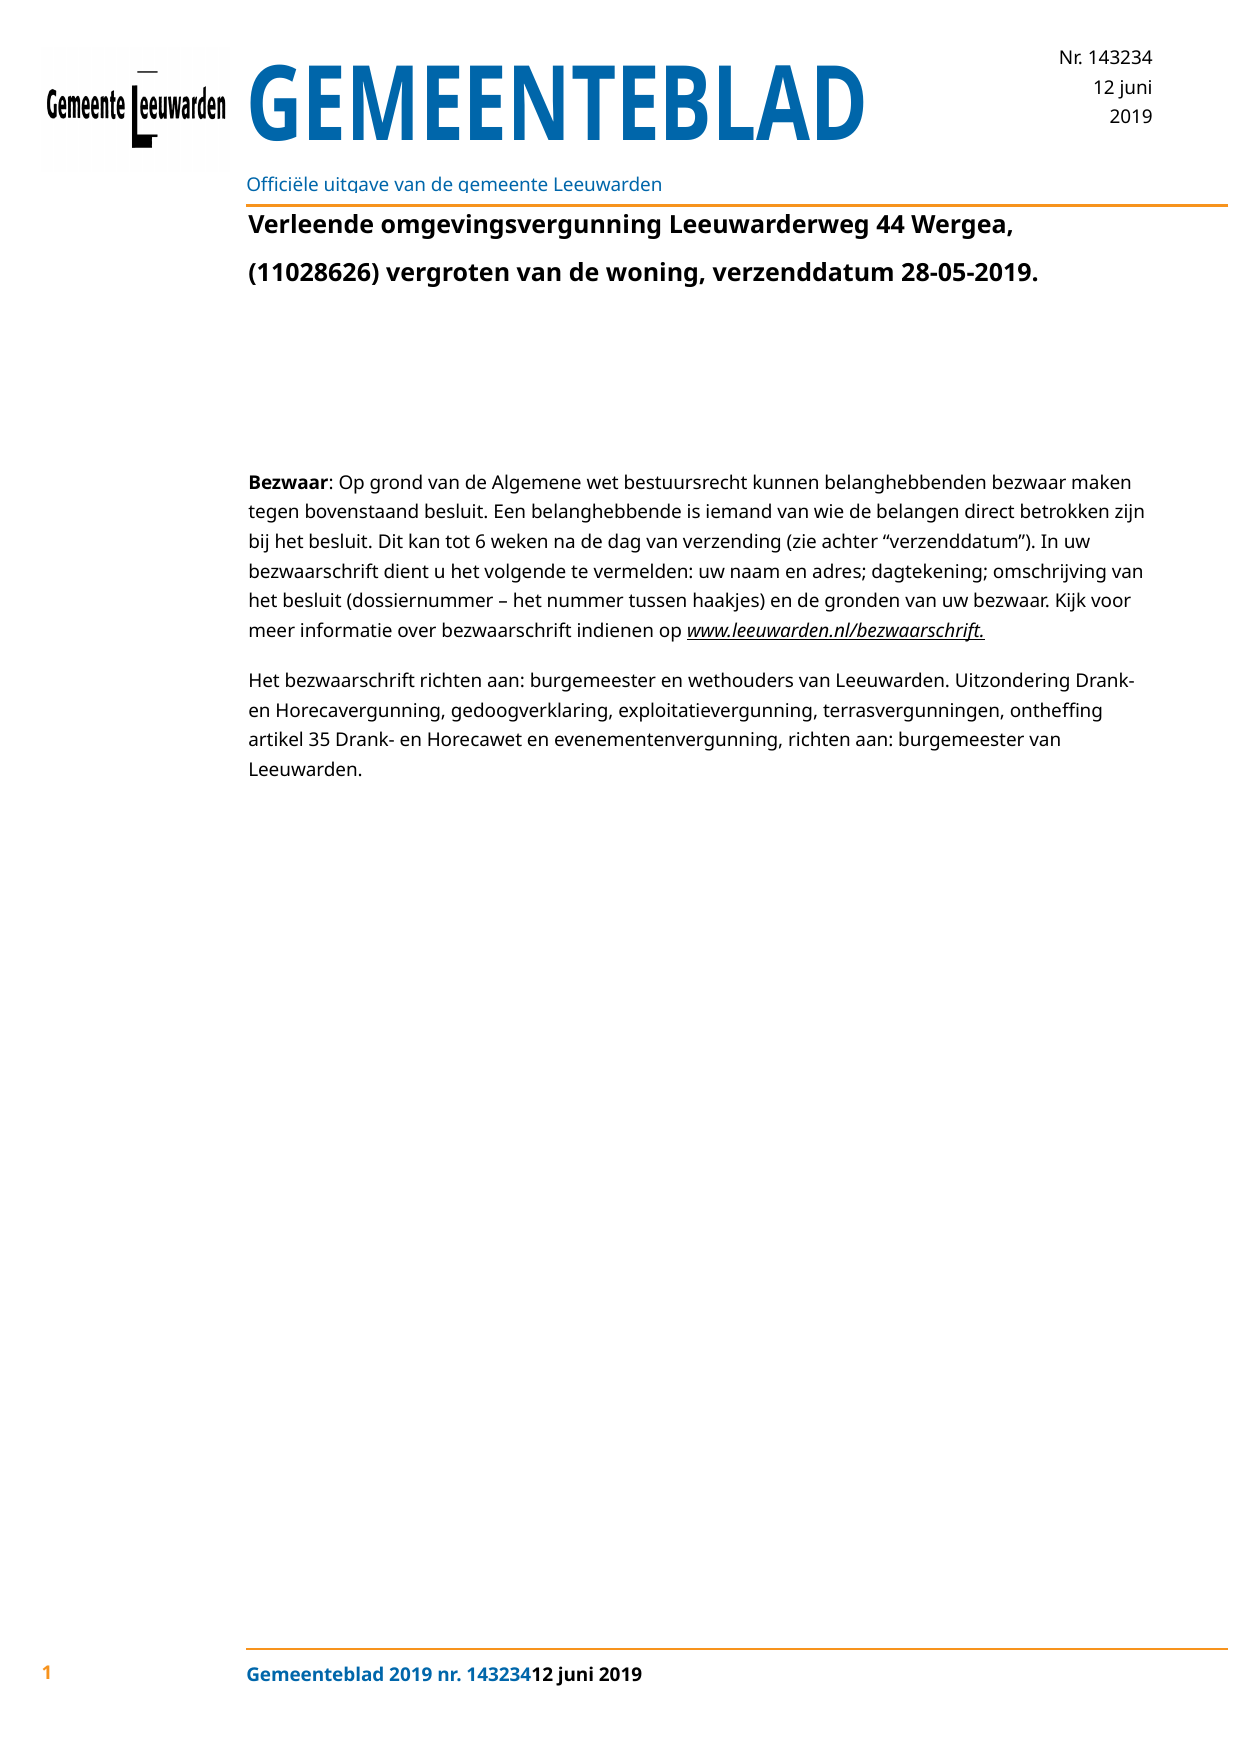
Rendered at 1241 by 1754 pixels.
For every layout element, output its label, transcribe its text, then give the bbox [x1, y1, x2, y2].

text Verleende omgevingsvergunning Leeuwarderweg 44 Wergea, (11028626) vergroten van de woning, verzenddatum 28-05-2019. [248, 207, 1152, 288]
text Het bezwaarschrift richten aan: burgemeester en wethouders van Leeuwarden. Uitzondering Drank- en Horecavergunning, gedoogverklaring, exploitatievergunning, terrasvergunningen, ontheffing artikel 35 Drank- en Horecawet en evenementenvergunning, richten aan: burgemeester van Leeuwarden. [248, 667, 1152, 782]
text Bezwaar: Op grond van de Algemene wet bestuursrecht kunnen belanghebbenden bezwaar maken tegen bovenstaand besluit. Een belanghebbende is iemand van wie de belangen direct betrokken zijn bij het besluit. Dit kan tot 6 weken na de dag van verzending (zie achter “verzenddatum”). In uw bezwaarschrift dient u het volgende te vermelden: uw naam en adres; dagtekening; omschrijving van het besluit (dossiernummer – het nummer tussen haakjes) en de gronden van uw bezwaar. Kijk voor meer informatie over bezwaarschrift indienen op www.leeuwarden.nl/bezwaarschrift. [248, 469, 1152, 643]
picture [41, 47, 231, 172]
